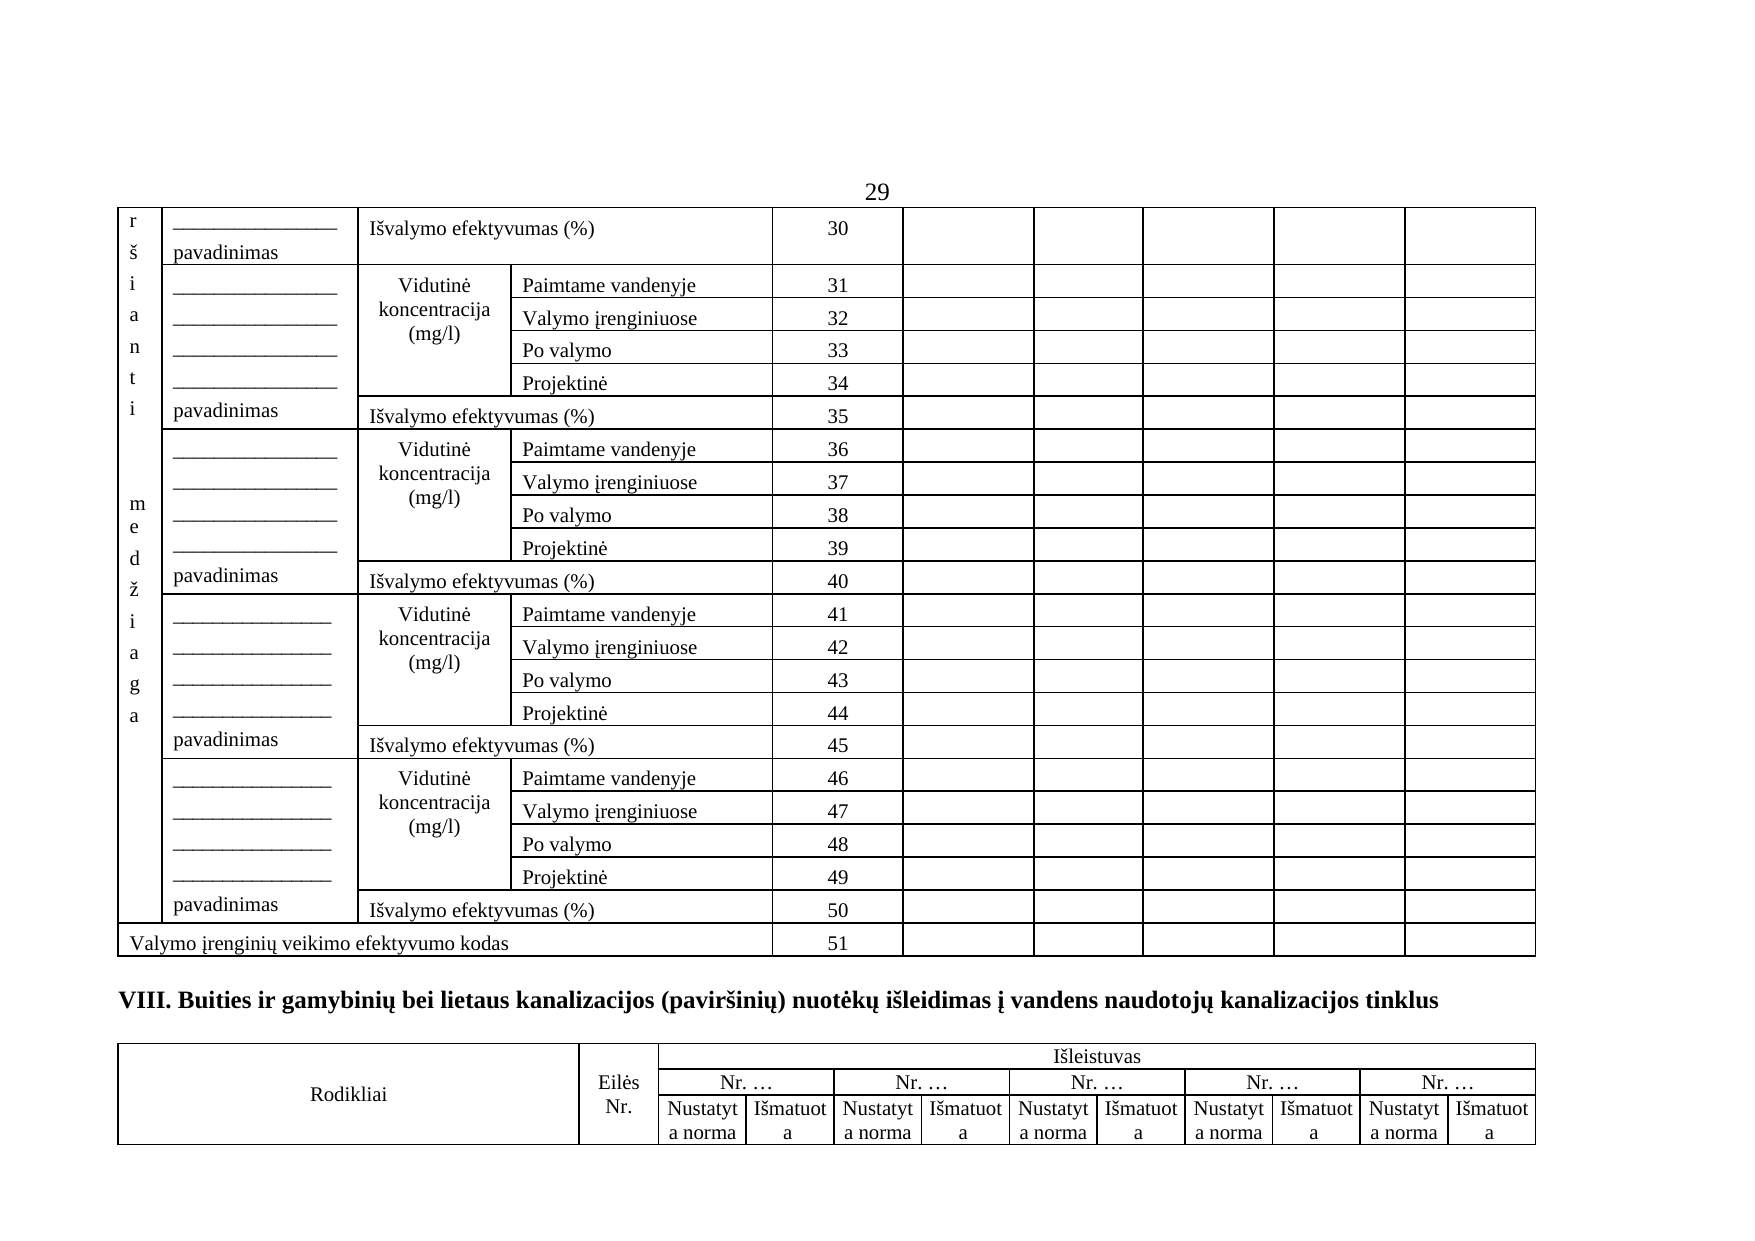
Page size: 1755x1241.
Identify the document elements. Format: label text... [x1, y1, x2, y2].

table_cell 50 [773, 891, 902, 922]
table_cell [1275, 792, 1404, 823]
table_cell [904, 331, 1033, 362]
table_cell 48 [773, 825, 902, 856]
table_cell [1275, 627, 1404, 659]
table_cell Projektinė [512, 858, 772, 889]
text VIII. Buities ir gamybinių bei lietaus kanalizacijos (paviršinių) nuotėkų išleidimas į vandens naudotojų kanalizacijos tinklus [118, 985, 1636, 1014]
table_cell [1035, 627, 1142, 659]
table_cell 34 [773, 364, 902, 395]
table_cell Paimtame vandenyje [512, 430, 772, 461]
table_cell [1035, 331, 1142, 362]
table_cell Išvalymo efektyvumas (%) [359, 891, 772, 922]
table_cell 31 [773, 265, 902, 297]
table_cell [904, 463, 1033, 494]
table_cell [904, 726, 1033, 757]
table_cell Nr. … [659, 1070, 833, 1094]
table_cell [1406, 660, 1535, 692]
table_cell Nustatyta norma [1361, 1096, 1447, 1144]
table_cell [1275, 265, 1404, 297]
table_cell [1406, 726, 1535, 757]
table_cell [904, 496, 1033, 527]
table_cell 45 [773, 726, 902, 757]
table_cell 49 [773, 858, 902, 889]
table_cell Nustatyta norma [835, 1096, 921, 1144]
table_cell 42 [773, 627, 902, 659]
table_cell [904, 792, 1033, 823]
table_cell Valymo įrenginiuose [512, 463, 772, 494]
table_cell [1406, 331, 1535, 362]
table_cell [1035, 529, 1142, 560]
table_cell [1035, 430, 1142, 461]
table_cell [1406, 693, 1535, 724]
table_cell [1035, 660, 1142, 692]
table_cell [1275, 397, 1404, 428]
table_cell Po valymo [512, 331, 772, 362]
table_cell [904, 265, 1033, 297]
table_cell [1035, 858, 1142, 889]
table_cell [904, 529, 1033, 560]
table_cell [1035, 891, 1142, 922]
table_cell [1144, 627, 1273, 659]
table_cell Po valymo [512, 660, 772, 692]
table_header Rodikliai [119, 1044, 578, 1144]
table_cell Išvalymo efektyvumas (%) [359, 397, 772, 428]
table_cell Išvalymo efektyvumas (%) [359, 208, 772, 264]
table_cell [1406, 595, 1535, 626]
table_cell [1275, 430, 1404, 461]
table_cell 41 [773, 595, 902, 626]
table_cell [1275, 529, 1404, 560]
table_cell [1035, 265, 1142, 297]
table_cell Valymo įrenginiuose [512, 298, 772, 329]
table_header Eilės Nr. [580, 1044, 658, 1144]
table_cell 32 [773, 298, 902, 329]
table_cell [1406, 891, 1535, 922]
table_cell Išmatuota [1449, 1096, 1535, 1144]
table_cell pavadinimas [163, 208, 357, 264]
table_cell [1144, 496, 1273, 527]
table_cell [1406, 463, 1535, 494]
table_cell [1406, 265, 1535, 297]
table_cell 36 [773, 430, 902, 461]
table_cell Nr. … [1361, 1070, 1535, 1094]
table_cell [904, 208, 1033, 264]
table_cell [1406, 364, 1535, 395]
table_cell [1275, 208, 1404, 264]
table_cell [1406, 858, 1535, 889]
table_cell Nustatyta norma [1186, 1096, 1272, 1144]
table_cell 33 [773, 331, 902, 362]
table_cell [1035, 726, 1142, 757]
table_cell [1144, 924, 1273, 955]
table_cell Nustatyta norma [659, 1096, 745, 1144]
table_cell Vidutinė koncentracija (mg/l) [359, 430, 510, 560]
table_cell pavadinimas [163, 595, 357, 757]
table_cell [1275, 858, 1404, 889]
table_cell [1144, 463, 1273, 494]
table_cell 37 [773, 463, 902, 494]
table_cell Po valymo [512, 496, 772, 527]
table_cell [904, 562, 1033, 593]
table_cell Vidutinė koncentracija (mg/l) [359, 265, 510, 395]
table_cell 43 [773, 660, 902, 692]
table_cell [1406, 924, 1535, 955]
table_cell [1406, 208, 1535, 264]
table_cell [1144, 397, 1273, 428]
table_cell [1144, 660, 1273, 692]
table_cell [1144, 858, 1273, 889]
table_cell [1275, 693, 1404, 724]
table_cell pavadinimas [163, 265, 357, 428]
table_cell pavadinimas [163, 759, 357, 922]
table_cell [1144, 529, 1273, 560]
table_cell [1035, 298, 1142, 329]
table_cell [1275, 726, 1404, 757]
table_cell [1275, 595, 1404, 626]
table_cell [1275, 331, 1404, 362]
table_cell 51 [773, 924, 902, 955]
table_cell Projektinė [512, 693, 772, 724]
table_cell [1144, 265, 1273, 297]
table_cell [1406, 397, 1535, 428]
table_cell [1035, 792, 1142, 823]
table_cell [1275, 496, 1404, 527]
table_cell [1275, 562, 1404, 593]
table_cell [1035, 562, 1142, 593]
table_cell 44 [773, 693, 902, 724]
table_cell [904, 825, 1033, 856]
table_cell [904, 430, 1033, 461]
table_cell [904, 858, 1033, 889]
table_cell [1275, 891, 1404, 922]
table_cell [904, 397, 1033, 428]
table_cell [1035, 924, 1142, 955]
table_cell Nr. … [835, 1070, 1009, 1094]
table_cell [1035, 496, 1142, 527]
table_cell pavadinimas [163, 430, 357, 593]
table_cell Po valymo [512, 825, 772, 856]
table_cell [904, 660, 1033, 692]
table_cell 47 [773, 792, 902, 823]
table_cell [904, 627, 1033, 659]
table_cell [1144, 759, 1273, 790]
table_cell [1406, 825, 1535, 856]
table_cell [1406, 627, 1535, 659]
table_cell [1275, 924, 1404, 955]
table_cell [904, 298, 1033, 329]
table_cell Išmatuota [1098, 1096, 1184, 1144]
table_cell Paimtame vandenyje [512, 265, 772, 297]
table_cell 30 [773, 208, 902, 264]
table_cell [1406, 792, 1535, 823]
table_cell [904, 924, 1033, 955]
table_cell [1406, 529, 1535, 560]
table_cell [1035, 463, 1142, 494]
table_cell Nr. … [1010, 1070, 1184, 1094]
table_cell Projektinė [512, 364, 772, 395]
table_cell Nustatyta norma [1010, 1096, 1096, 1144]
table_cell [904, 891, 1033, 922]
table_cell [904, 759, 1033, 790]
table_cell Nr. … [1186, 1070, 1359, 1094]
table_cell [1406, 496, 1535, 527]
table_cell [1406, 759, 1535, 790]
table_cell Paimtame vandenyje [512, 595, 772, 626]
table_cell [1275, 660, 1404, 692]
table_cell Vidutinė koncentracija (mg/l) [359, 595, 510, 724]
table_cell [1144, 825, 1273, 856]
table_cell Išmatuota [747, 1096, 833, 1144]
table_cell [1275, 463, 1404, 494]
table_cell [904, 693, 1033, 724]
table_cell Paimtame vandenyje [512, 759, 772, 790]
table_cell [1406, 562, 1535, 593]
table_cell [1035, 759, 1142, 790]
table_cell [1406, 430, 1535, 461]
table_cell [1035, 825, 1142, 856]
table_cell [1275, 759, 1404, 790]
table_cell [1144, 430, 1273, 461]
table_cell [1035, 693, 1142, 724]
table_cell [1144, 792, 1273, 823]
table_cell Vidutinė koncentracija (mg/l) [359, 759, 510, 889]
table_cell Valymo įrenginiuose [512, 627, 772, 659]
table_cell Išvalymo efektyvumas (%) [359, 562, 772, 593]
table_cell [1275, 825, 1404, 856]
table_cell [904, 364, 1033, 395]
table_cell Projektinė [512, 529, 772, 560]
table_cell 38 [773, 496, 902, 527]
table_cell [1035, 364, 1142, 395]
table_cell [1144, 726, 1273, 757]
table_cell Išmatuota [922, 1096, 1009, 1144]
table_cell [1144, 364, 1273, 395]
table_cell [1035, 397, 1142, 428]
table_cell [1406, 298, 1535, 329]
table_cell [1144, 891, 1273, 922]
table_header Išleistuvas [659, 1044, 1535, 1068]
table_cell [904, 595, 1033, 626]
table_cell Išmatuota [1273, 1096, 1359, 1144]
table_cell [1035, 208, 1142, 264]
table_cell [1144, 595, 1273, 626]
table_cell 35 [773, 397, 902, 428]
table_cell [1275, 364, 1404, 395]
table_cell [1144, 298, 1273, 329]
table_cell Išvalymo efektyvumas (%) [359, 726, 772, 757]
table_cell [1144, 331, 1273, 362]
table_cell Valymo įrenginiuose [512, 792, 772, 823]
table_cell Valymo įrenginių veikimo efektyvumo kodas [119, 924, 772, 955]
table_cell 39 [773, 529, 902, 560]
table_cell 46 [773, 759, 902, 790]
table_cell [1144, 562, 1273, 593]
table_cell r š i a n t i me d ž i a g a [119, 208, 161, 922]
table_cell [1144, 208, 1273, 264]
table_cell 40 [773, 562, 902, 593]
table_cell [1275, 298, 1404, 329]
table_cell [1035, 595, 1142, 626]
table_cell [1144, 693, 1273, 724]
